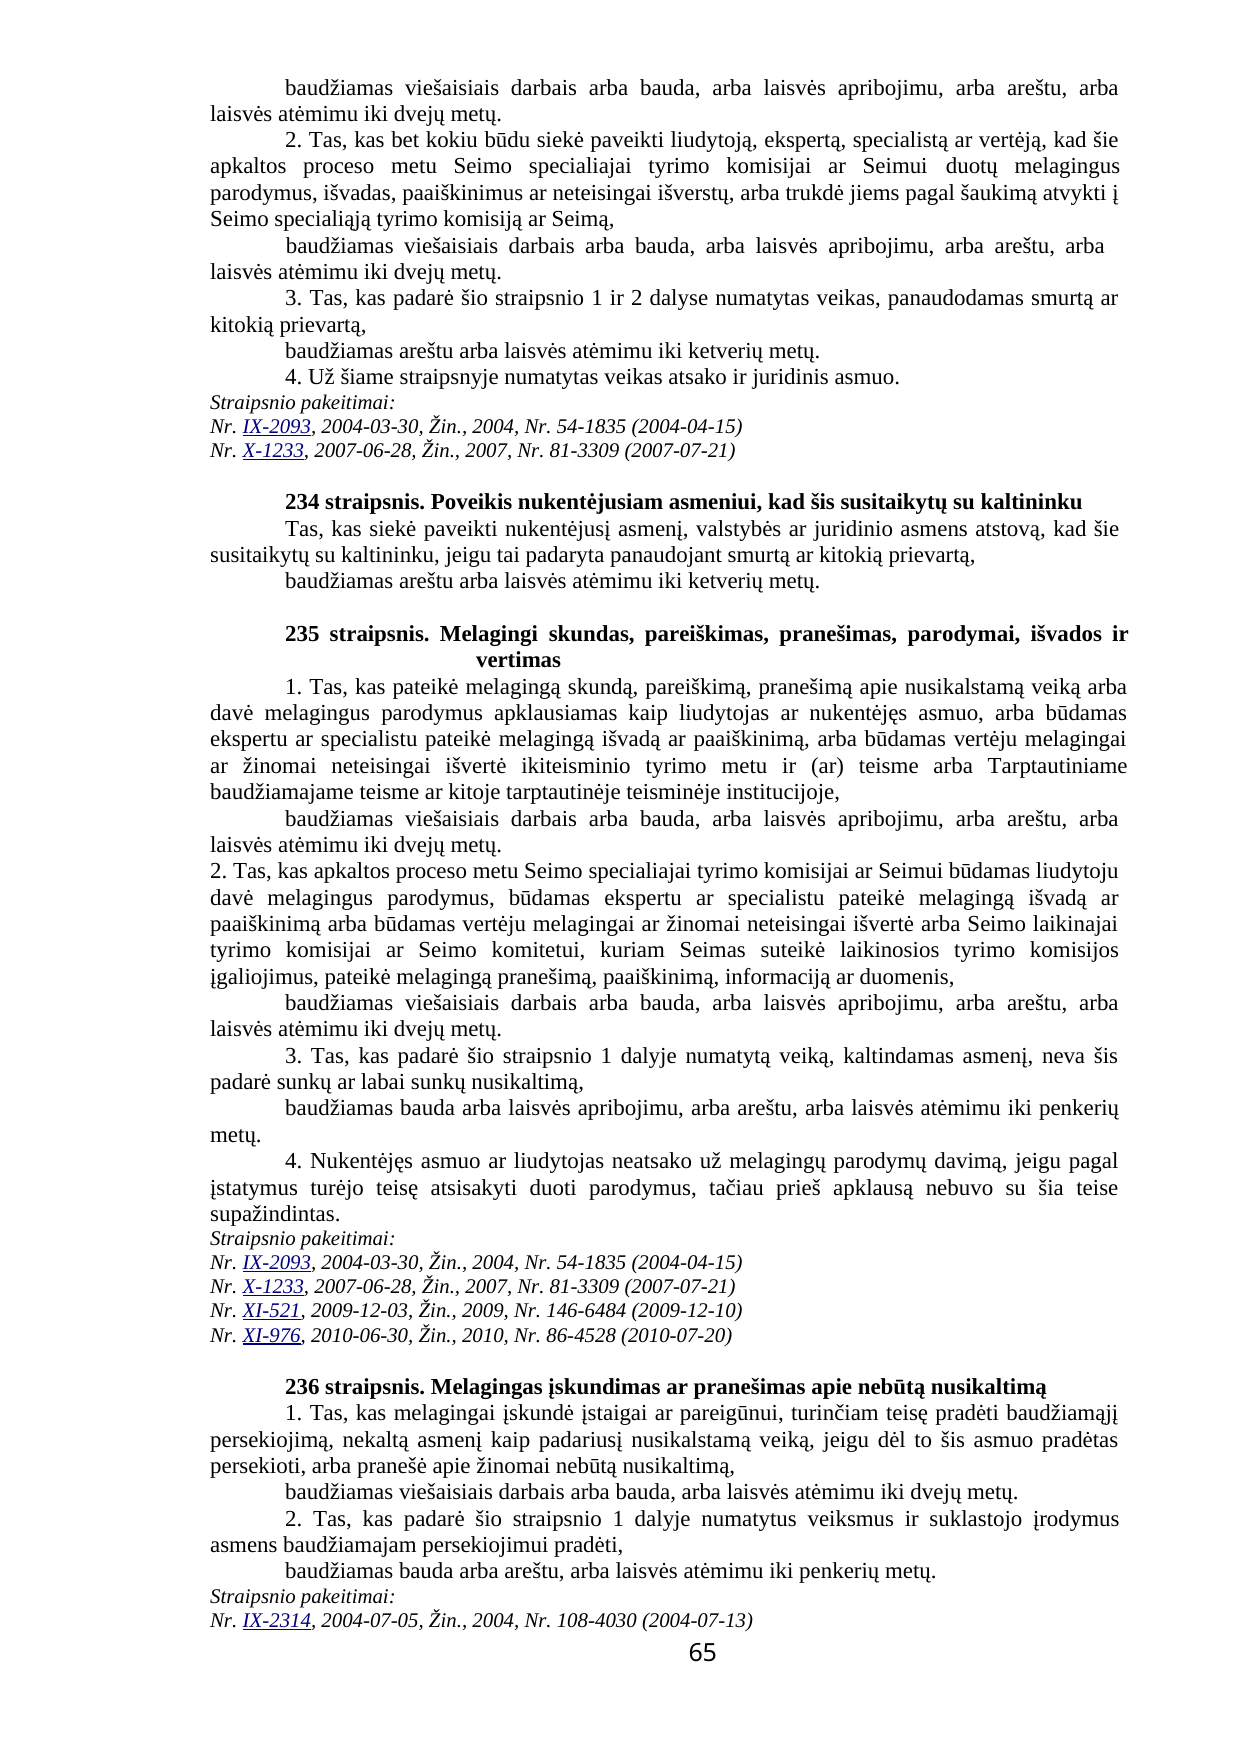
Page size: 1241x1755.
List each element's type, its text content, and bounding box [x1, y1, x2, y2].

text baudžiamas viešaisiais darbais arba bauda, arba laisvės atėmimu iki dvejų metų. [210, 1478, 1120, 1505]
text Tas, kas siekė paveikti nukentėjusį asmenį, valstybės ar juridinio asmens atstovą, kad šie susitaikytų su kaltininku, jeigu tai padaryta panaudojant smurtą ar kitokią prievartą, [210, 515, 1120, 567]
text 3. Tas, kas padarė šio straipsnio 1 ir 2 dalyse numatytas veikas, panaudodamas smurtą ar kitokią prievartą, [210, 284, 1120, 337]
text Straipsnio pakeitimai: [210, 390, 1120, 414]
text baudžiamas viešaisiais darbais arba bauda, arba laisvės apribojimu, arba areštu, arba laisvės atėmimu iki dvejų metų. [210, 804, 1120, 857]
text baudžiamas areštu arba laisvės atėmimu iki ketverių metų. [210, 337, 1120, 363]
text Straipsnio pakeitimai: [210, 1226, 1120, 1250]
text 1. Tas, kas pateikė melagingą skundą, pareiškimą, pranešimą apie nusikalstamą veiką arba davė melagingus parodymus apklausiamas kaip liudytojas ar nukentėjęs asmuo, arba būdamas ekspertu ar specialistu pateikė melagingą išvadą ar paaiškinimą, arba būdamas vertėju melagingai ar žinomai neteisingai išvertė ikiteisminio tyrimo metu ir (ar) teisme arba Tarptautiniame baudžiamajame teisme ar kitoje tarptautinėje teisminėje institucijoje, [210, 673, 1129, 804]
text 236 straipsnis. Melagingas įskundimas ar pranešimas apie nebūtą nusikaltimą [285, 1373, 1120, 1399]
text 2. Tas, kas bet kokiu būdu siekė paveikti liudytoją, ekspertą, specialistą ar vertėją, kad šie apkaltos proceso metu Seimo specialiajai tyrimo komisijai ar Seimui duotų melagingus parodymus, išvadas, paaiškinimus ar neteisingai išverstų, arba trukdė jiems pagal šaukimą atvykti į Seimo specialiąją tyrimo komisiją ar Seimą, [210, 126, 1120, 232]
text baudžiamas viešaisiais darbais arba bauda, arba laisvės apribojimu, arba areštu, arba laisvės atėmimu iki dvejų metų. [210, 989, 1120, 1042]
text Nr. IX-2093, 2004-03-30, Žin., 2004, Nr. 54-1835 (2004-04-15) [210, 1250, 1120, 1274]
text 2. Tas, kas padarė šio straipsnio 1 dalyje numatytus veiksmus ir suklastojo įrodymus asmens baudžiamajam persekiojimui pradėti, [210, 1505, 1120, 1557]
text Nr. X-1233, 2007-06-28, Žin., 2007, Nr. 81-3309 (2007-07-21) [210, 438, 1120, 462]
text Nr. XI-976, 2010-06-30, Žin., 2010, Nr. 86-4528 (2010-07-20) [210, 1322, 1120, 1347]
text baudžiamas bauda arba laisvės apribojimu, arba areštu, arba laisvės atėmimu iki penkerių metų. [210, 1094, 1120, 1147]
text 235 straipsnis. Melagingi skundas, pareiškimas, pranešimas, parodymai, išvados ir vertimas [285, 620, 1129, 673]
text baudžiamas viešaisiais darbais arba bauda, arba laisvės apribojimu, arba areštu, arba laisvės atėmimu iki dvejų metų. [210, 232, 1106, 284]
text Nr. IX-2093, 2004-03-30, Žin., 2004, Nr. 54-1835 (2004-04-15) [210, 414, 1120, 438]
text 234 straipsnis. Poveikis nukentėjusiam asmeniui, kad šis susitaikytų su kaltininku [285, 488, 1120, 515]
text 3. Tas, kas padarė šio straipsnio 1 dalyje numatytą veiką, kaltindamas asmenį, neva šis padarė sunkų ar labai sunkų nusikaltimą, [210, 1042, 1120, 1094]
text Nr. IX-2314, 2004-07-05, Žin., 2004, Nr. 108-4030 (2004-07-13) [210, 1608, 1120, 1632]
text baudžiamas viešaisiais darbais arba bauda, arba laisvės apribojimu, arba areštu, arba laisvės atėmimu iki dvejų metų. [210, 73, 1120, 126]
text 2. Tas, kas apkaltos proceso metu Seimo specialiajai tyrimo komisijai ar Seimui būdamas liudytoju davė melagingus parodymus, būdamas ekspertu ar specialistu pateikė melagingą išvadą ar paaiškinimą arba būdamas vertėju melagingai ar žinomai neteisingai išvertė arba Seimo laikinajai tyrimo komisijai ar Seimo komitetui, kuriam Seimas suteikė laikinosios tyrimo komisijos įgaliojimus, pateikė melagingą pranešimą, paaiškinimą, informaciją ar duomenis, [210, 857, 1120, 989]
text 1. Tas, kas melagingai įskundė įstaigai ar pareigūnui, turinčiam teisę pradėti baudžiamąjį persekiojimą, nekaltą asmenį kaip padariusį nusikalstamą veiką, jeigu dėl to šis asmuo pradėtas persekioti, arba pranešė apie žinomai nebūtą nusikaltimą, [210, 1399, 1120, 1478]
text Nr. XI-521, 2009-12-03, Žin., 2009, Nr. 146-6484 (2009-12-10) [210, 1298, 1120, 1322]
text 4. Už šiame straipsnyje numatytas veikas atsako ir juridinis asmuo. [210, 363, 1120, 390]
text Nr. X-1233, 2007-06-28, Žin., 2007, Nr. 81-3309 (2007-07-21) [210, 1274, 1120, 1298]
text 4. Nukentėjęs asmuo ar liudytojas neatsako už melagingų parodymų davimą, jeigu pagal įstatymus turėjo teisę atsisakyti duoti parodymus, tačiau prieš apklausą nebuvo su šia teise supažindintas. [210, 1147, 1120, 1226]
text baudžiamas areštu arba laisvės atėmimu iki ketverių metų. [210, 567, 1120, 594]
text baudžiamas bauda arba areštu, arba laisvės atėmimu iki penkerių metų. [210, 1557, 1120, 1584]
text Straipsnio pakeitimai: [210, 1584, 1120, 1608]
